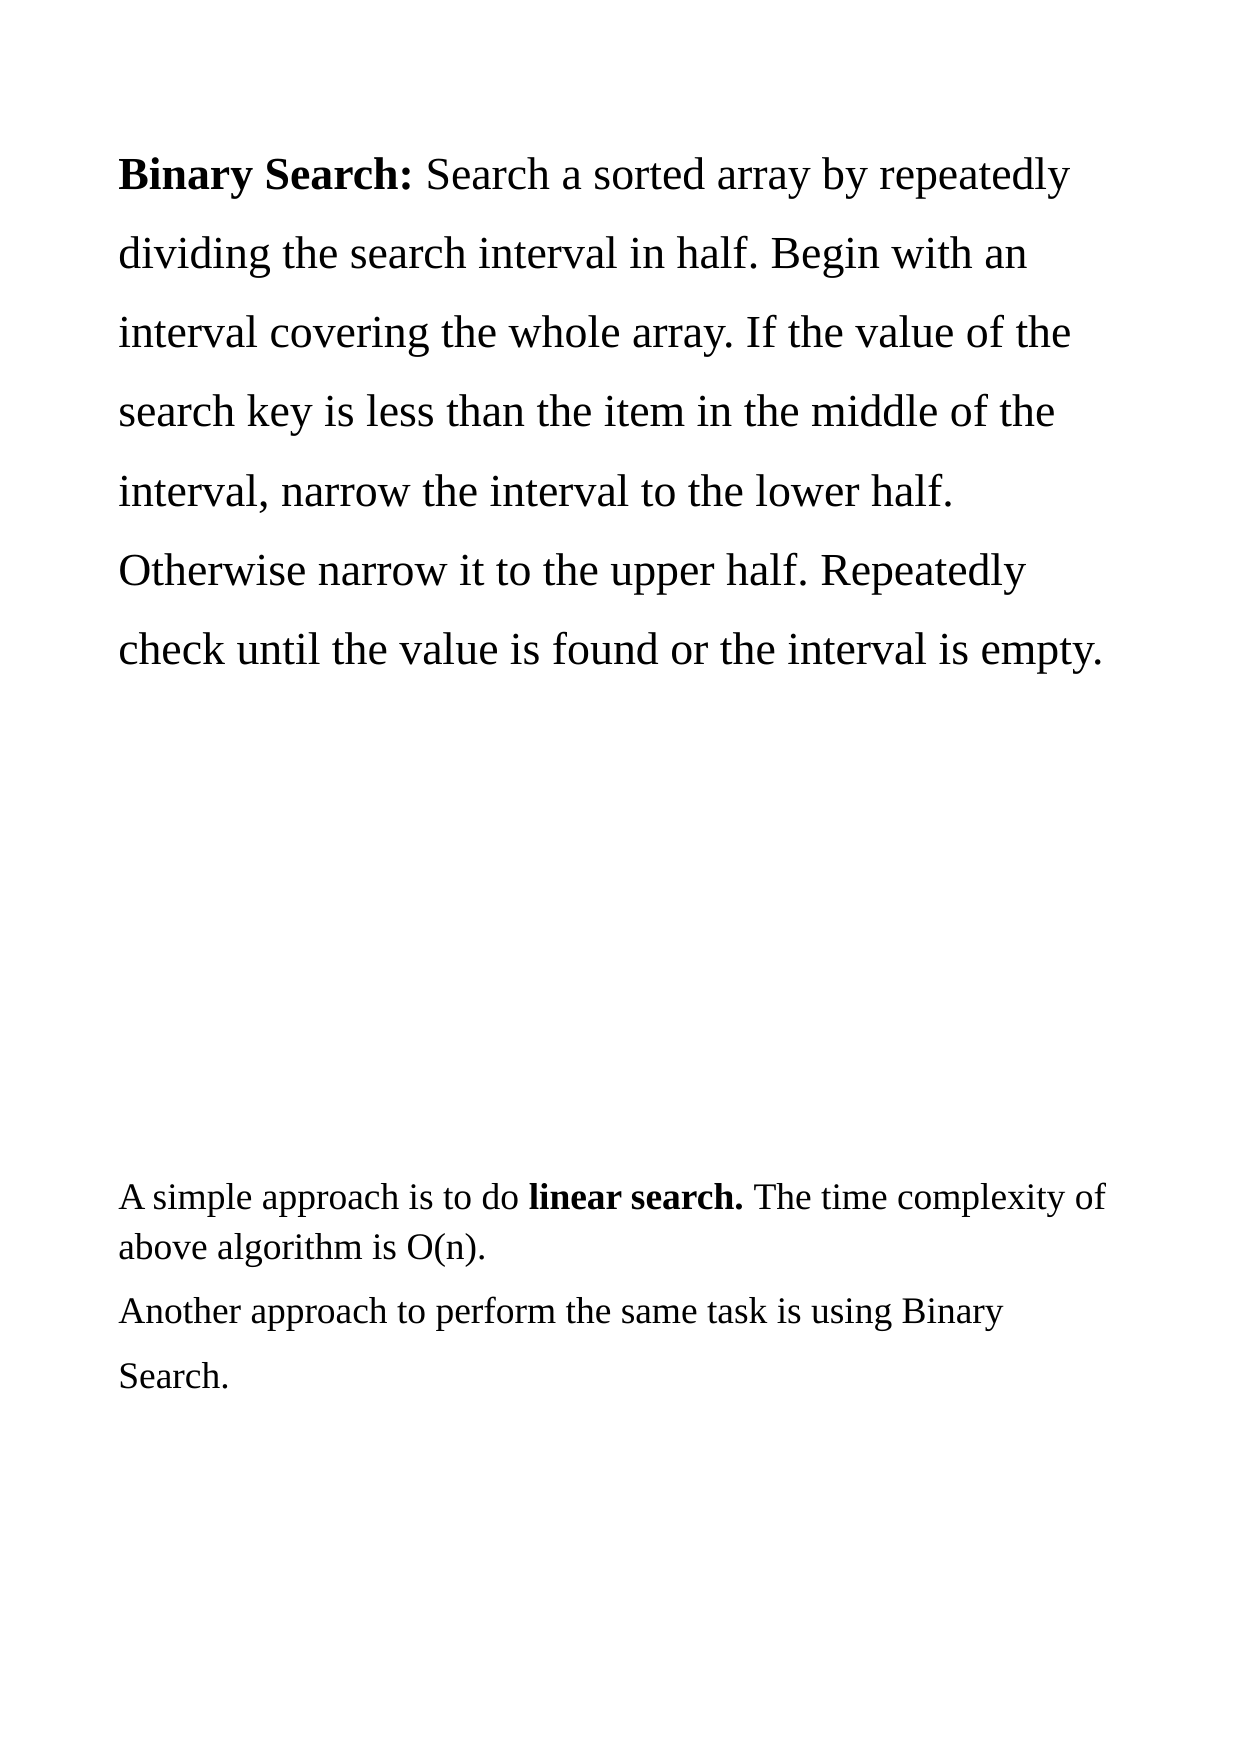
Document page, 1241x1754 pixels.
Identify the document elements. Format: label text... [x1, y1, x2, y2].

text Binary Search: Search a sorted array by repeatedly dividing the search interval in half. Begin with an interval covering the whole array. If the value of the search key is less than the item in the middle of the interval, narrow the interval to the lower half. Otherwise narrow it to the upper half. Repeatedly check until the value is found or the interval is empty. [118, 147, 1122, 674]
text A simple approach is to do linear search. The time complexity of above algorithm is O(n). [118, 1175, 1122, 1267]
text Another approach to perform the same task is using Binary Search. [118, 1288, 1122, 1396]
